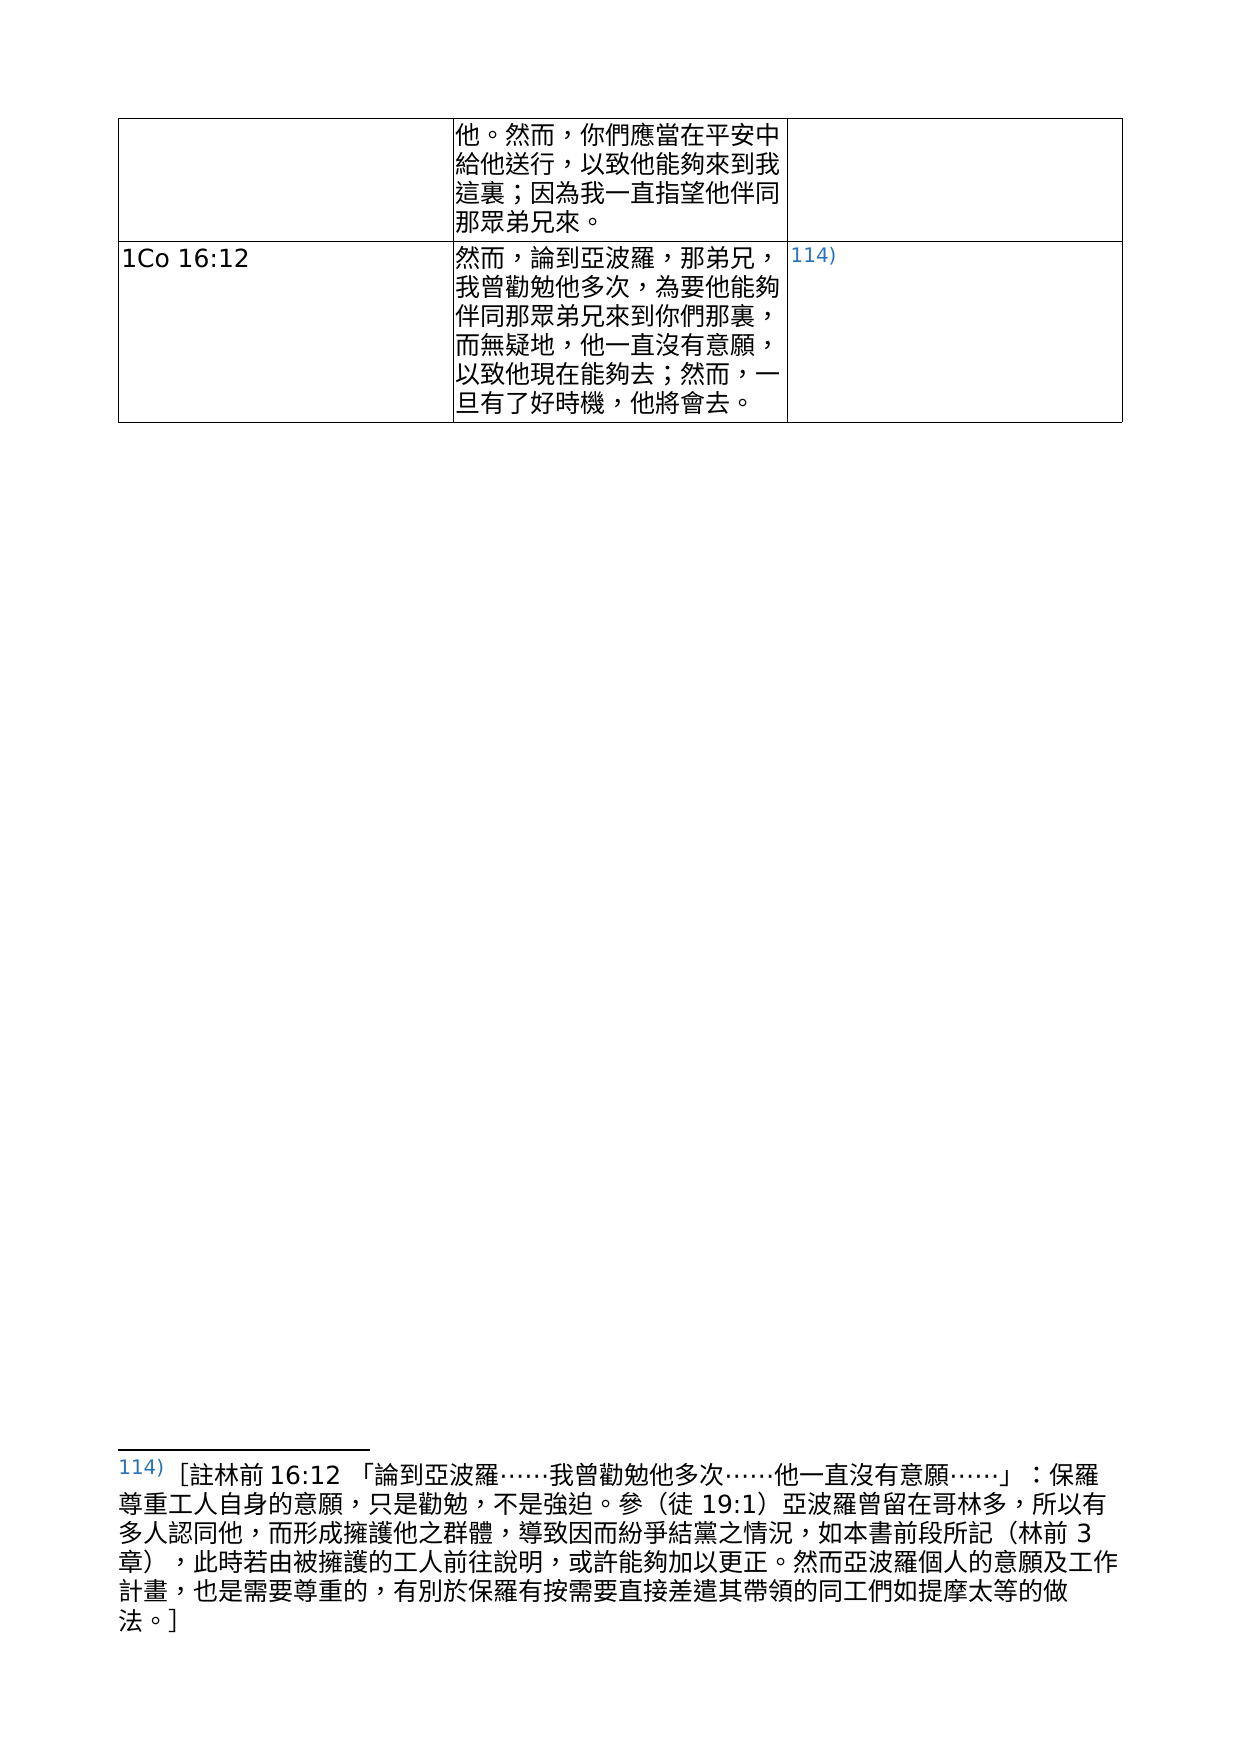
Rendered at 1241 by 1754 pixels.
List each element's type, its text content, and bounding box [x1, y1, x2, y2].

table_cell 他。然而，你們應當在平安中給他送行，以致他能夠來到我這裏；因為我一直指望他伴同那眾弟兄來。 [454, 119, 787, 241]
table_cell [119, 119, 453, 241]
table_cell [788, 242, 1122, 422]
table_cell 然而，論到亞波羅，那弟兄，我曾勸勉他多次，為要他能夠伴同那眾弟兄來到你們那裏，而無疑地，他一直沒有意願，以致他現在能夠去；然而，一旦有了好時機，他將會去。 [454, 242, 787, 422]
table_cell 1Co 16:12 [119, 242, 453, 422]
table_cell [788, 119, 1122, 241]
